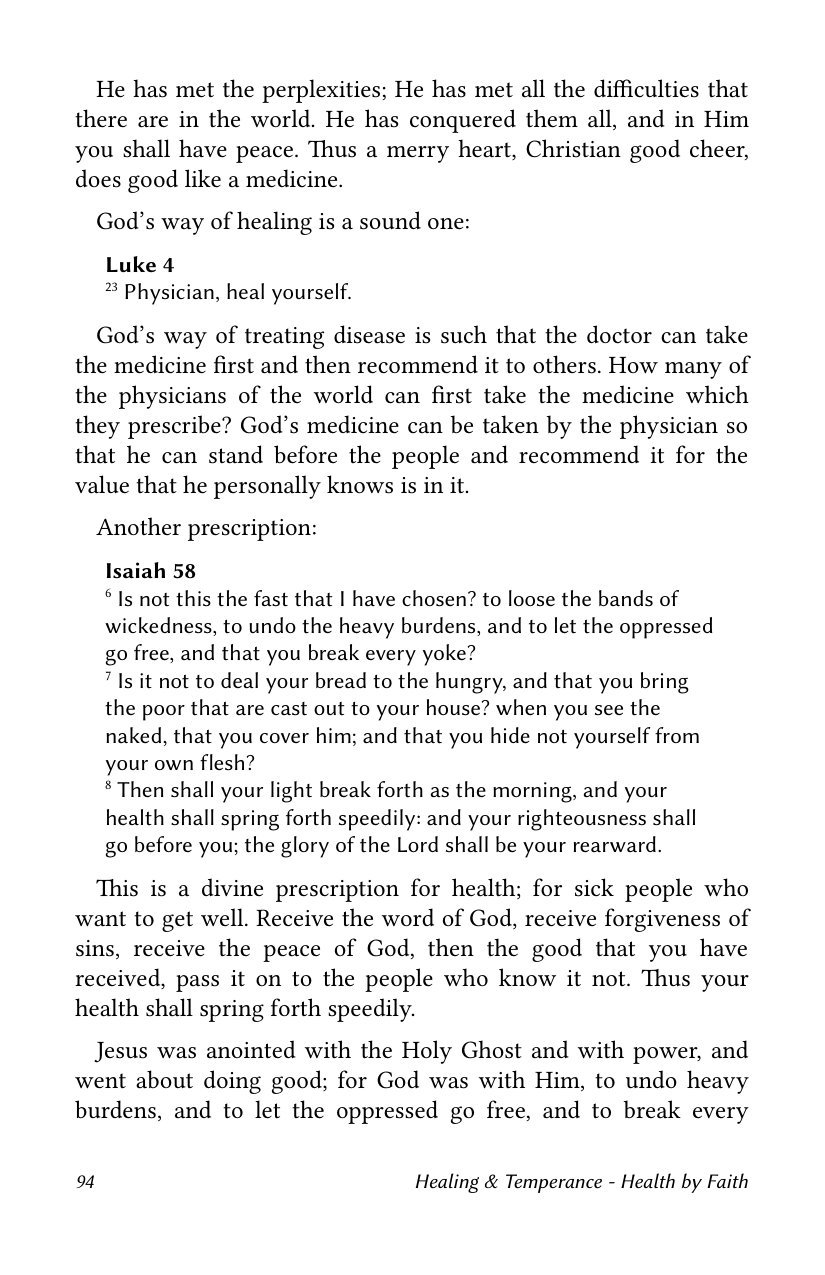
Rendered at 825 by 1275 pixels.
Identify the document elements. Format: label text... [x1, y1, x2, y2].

text God’s way of healing is a sound one: [75, 207, 750, 235]
text 8 Then shall your light break forth as the morning, and your health shall spring forth speedily: and your righteousness shall go before you; the glory of the Lord shall be your rearward. [105, 777, 720, 858]
text Jesus was anointed with the Holy Ghost and with power, and went about doing good; for God was with Him, to undo heavy burdens, and to let the oppressed go free, and to break every [75, 1036, 750, 1124]
text Another prescription: [75, 513, 750, 542]
text God’s way of treating disease is such that the doctor can take the medicine first and then recommend it to others. How many of the physicians of the world can first take the medicine which they prescribe? God’s medicine can be taken by the physician so that he can stand before the people and recommend it for the value that he personally knows is in it. [75, 322, 750, 499]
text 7 Is it not to deal your bread to the hungry, and that you bring the poor that are cast out to your house? when you see the naked, that you cover him; and that you hide not yourself from your own flesh? [105, 668, 720, 776]
text He has met the perplexities; He has met all the difficulties that there are in the world. He has conquered them all, and in Him you shall have peace. Thus a merry heart, Christian good cheer, does good like a medicine. [75, 75, 750, 193]
text Isaiah 58 [105, 558, 750, 584]
text 23 Physician, heal yourself. [105, 279, 720, 305]
text Luke 4 [105, 252, 750, 278]
text This is a divine prescription for health; for sick people who want to get well. Receive the word of God, receive forgiveness of sins, receive the peace of God, then the good that you have received, pass it on to the people who know it not. Thus your health shall spring forth speedily. [75, 874, 750, 1023]
text 6 Is not this the fast that I have chosen? to loose the bands of wickedness, to undo the heavy burdens, and to let the oppressed go free, and that you break every yoke? [105, 586, 720, 666]
